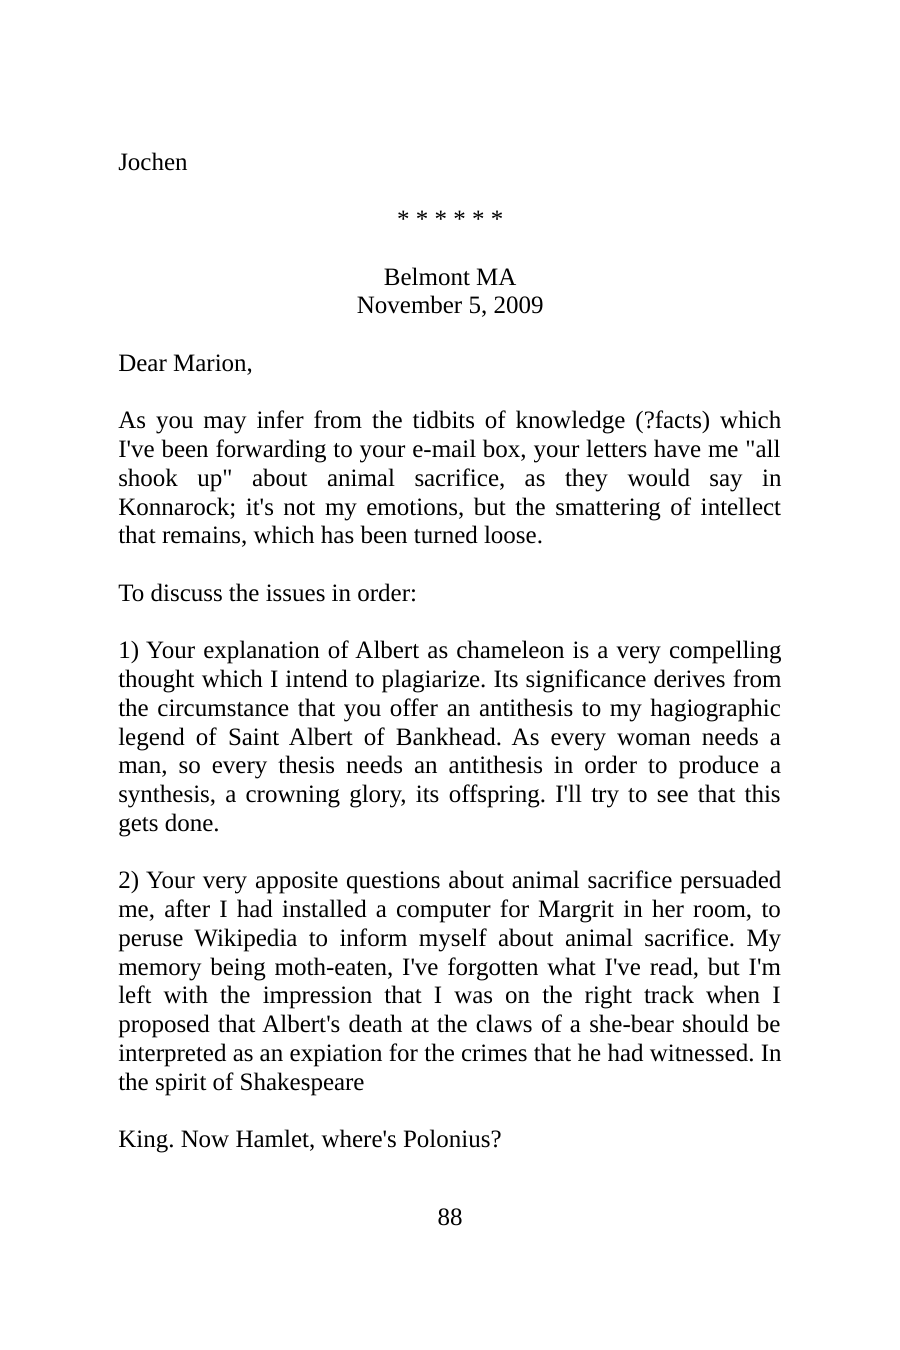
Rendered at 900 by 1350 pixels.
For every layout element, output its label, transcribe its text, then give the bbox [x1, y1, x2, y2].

text Dear Marion, [118, 348, 782, 377]
text November 5, 2009 [118, 291, 782, 319]
text 2) Your very apposite questions about animal sacrifice persuaded me, after I had installed a computer for Margrit in her room, to peruse Wikipedia to inform myself about animal sacrifice. My memory being moth-eaten, I've forgotten what I've read, but I'm left with the impression that I was on the right track when I proposed that Albert's death at the claws of a she-bear should be interpreted as an expiation for the crimes that he had witnessed. In the spirit of Shakespeare [118, 866, 782, 1096]
text To discuss the issues in order: [118, 578, 782, 607]
text Belmont MA [118, 262, 782, 291]
text Jochen [118, 147, 782, 176]
text As you may infer from the tidbits of knowledge (?facts) which I've been forwarding to your e-mail box, your letters have me "all shook up" about animal sacrifice, as they would say in Konnarock; it's not my emotions, but the smattering of intellect that remains, which has been turned loose. [118, 406, 782, 549]
text * * * * * * [118, 204, 782, 233]
text 1) Your explanation of Albert as chameleon is a very compelling thought which I intend to plagiarize. Its significance derives from the circumstance that you offer an antithesis to my hagiographic legend of Saint Albert of Bankhead. As every woman needs a man, so every thesis needs an antithesis in order to produce a synthesis, a crowning glory, its offspring. I'll try to see that this gets done. [118, 636, 782, 837]
text King. Now Hamlet, where's Polonius? [118, 1124, 782, 1153]
